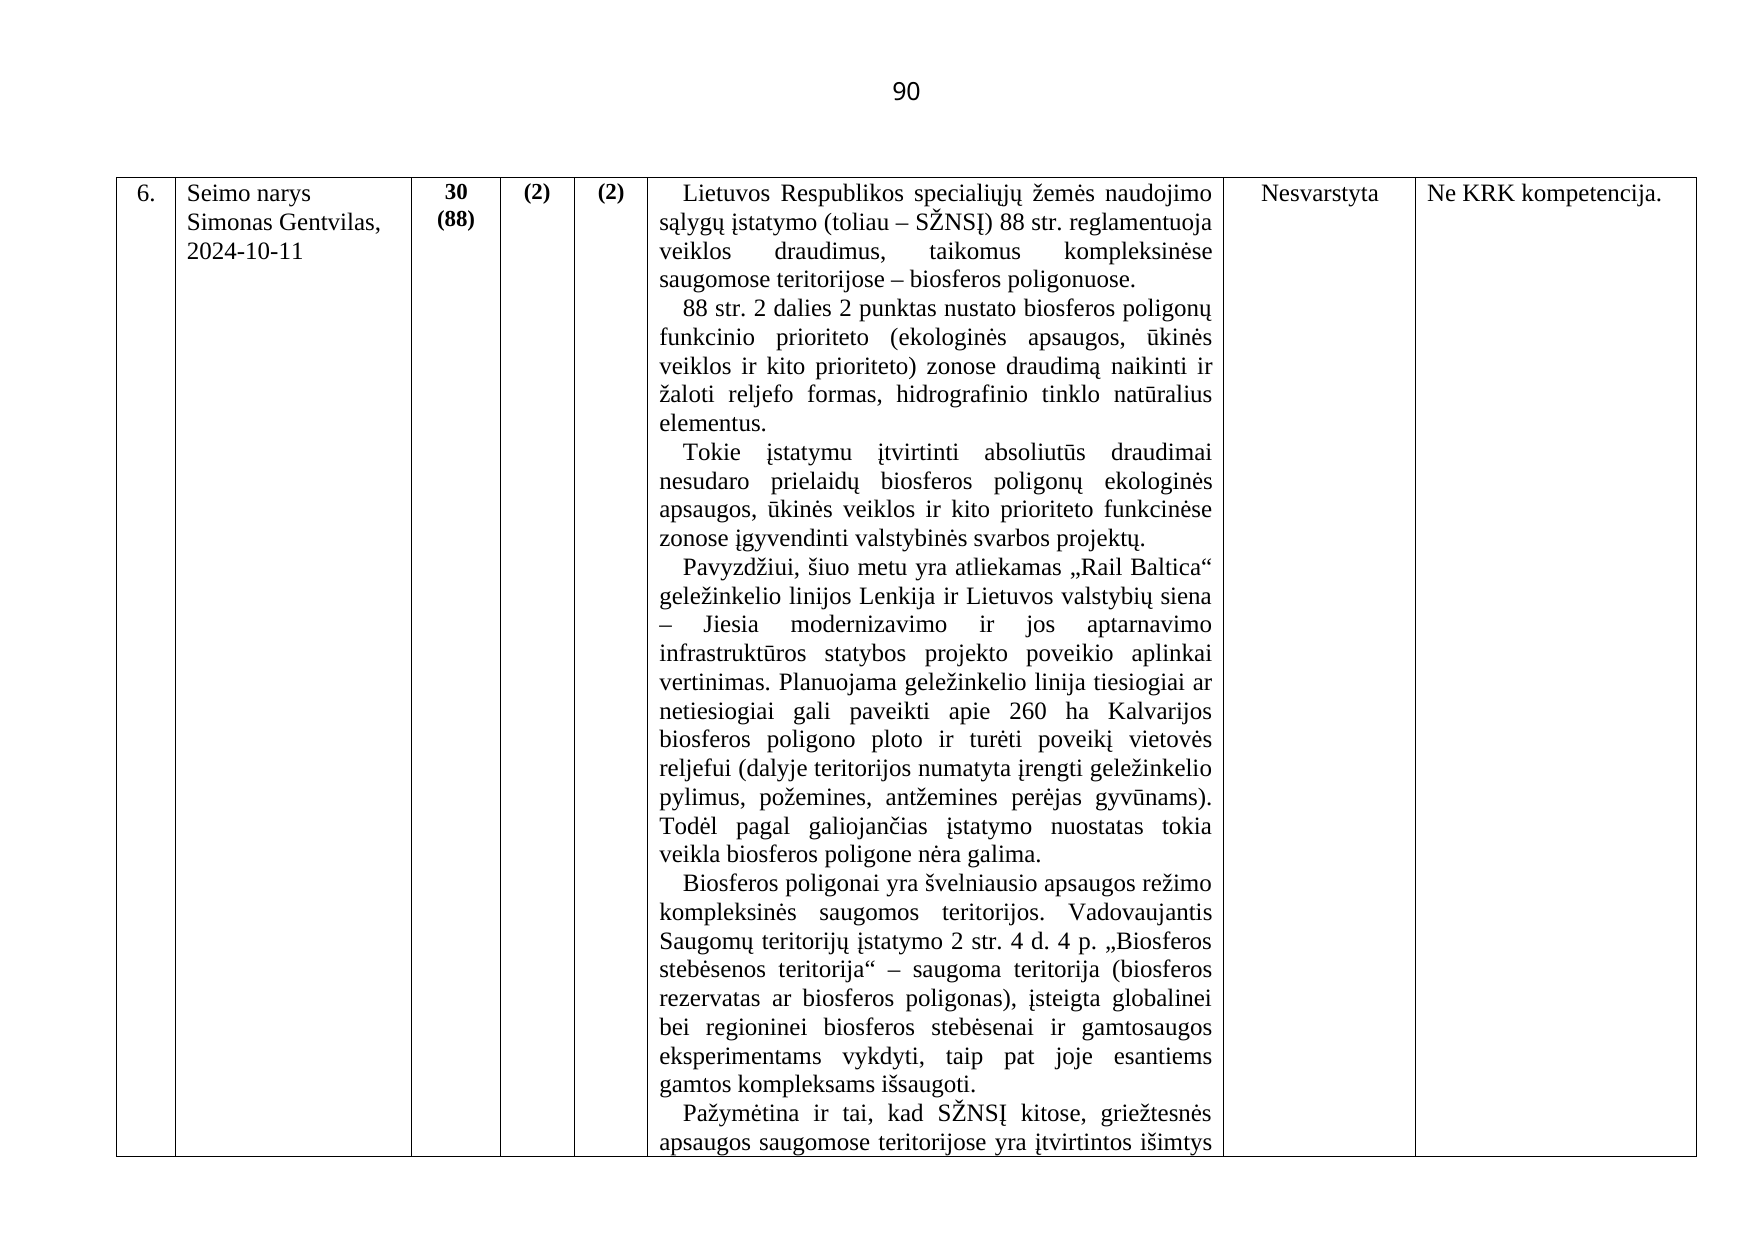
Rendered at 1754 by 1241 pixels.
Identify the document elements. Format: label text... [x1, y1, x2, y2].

table_cell Lietuvos Respublikos specialiųjų žemės naudojimo sąlygų įstatymo (toliau – SŽNSĮ) 88 str. reglamentuoja veiklos draudimus, taikomus kompleksinėse saugomose teritorijose – biosferos poligonuose. 88 str. 2 dalies 2 punktas nustato biosferos poligonų funkcinio prioriteto (ekologinės apsaugos, ūkinės veiklos ir kito prioriteto) zonose draudimą naikinti ir žaloti reljefo formas, hidrografinio tinklo natūralius elementus. Tokie įstatymu įtvirtinti absoliutūs draudimai nesudaro prielaidų biosferos poligonų ekologinės apsaugos, ūkinės veiklos ir kito prioriteto funkcinėse zonose įgyvendinti valstybinės svarbos projektų. Pavyzdžiui, šiuo metu yra atliekamas „Rail Baltica“ geležinkelio linijos Lenkija ir Lietuvos valstybių siena – Jiesia modernizavimo ir jos aptarnavimo infrastruktūros statybos projekto poveikio aplinkai vertinimas. Planuojama geležinkelio linija tiesiogiai ar netiesiogiai gali paveikti apie 260 ha Kalvarijos biosferos poligono ploto ir turėti poveikį vietovės reljefui (dalyje teritorijos numatyta įrengti geležinkelio pylimus, požemines, antžemines perėjas gyvūnams). Todėl pagal galiojančias įstatymo nuostatas tokia veikla biosferos poligone nėra galima. Biosferos poligonai yra švelniausio apsaugos režimo kompleksinės saugomos teritorijos. Vadovaujantis Saugomų teritorijų įstatymo 2 str. 4 d. 4 p. „Biosferos stebėsenos teritorija“ – saugoma teritorija (biosferos rezervatas ar biosferos poligonas), įsteigta globalinei bei regioninei biosferos stebėsenai ir gamtosaugos eksperimentams vykdyti, taip pat joje esantiems gamtos kompleksams išsaugoti. Pažymėtina ir tai, kad SŽNSĮ kitose, griežtesnės apsaugos saugomose teritorijose yra įtvirtintos išimtys [648, 178, 1223, 1156]
table_cell Nesvarstyta [1224, 178, 1415, 1156]
table_cell 6. [117, 178, 175, 1156]
table_cell Ne KRK kompetencija. [1416, 178, 1696, 1156]
table_cell (2) [501, 178, 574, 1156]
table_cell (2) [575, 178, 647, 1156]
table_cell 30 (88) [412, 178, 500, 1156]
table_cell Seimo narys Simonas Gentvilas, 2024-10-11 [176, 178, 411, 1156]
